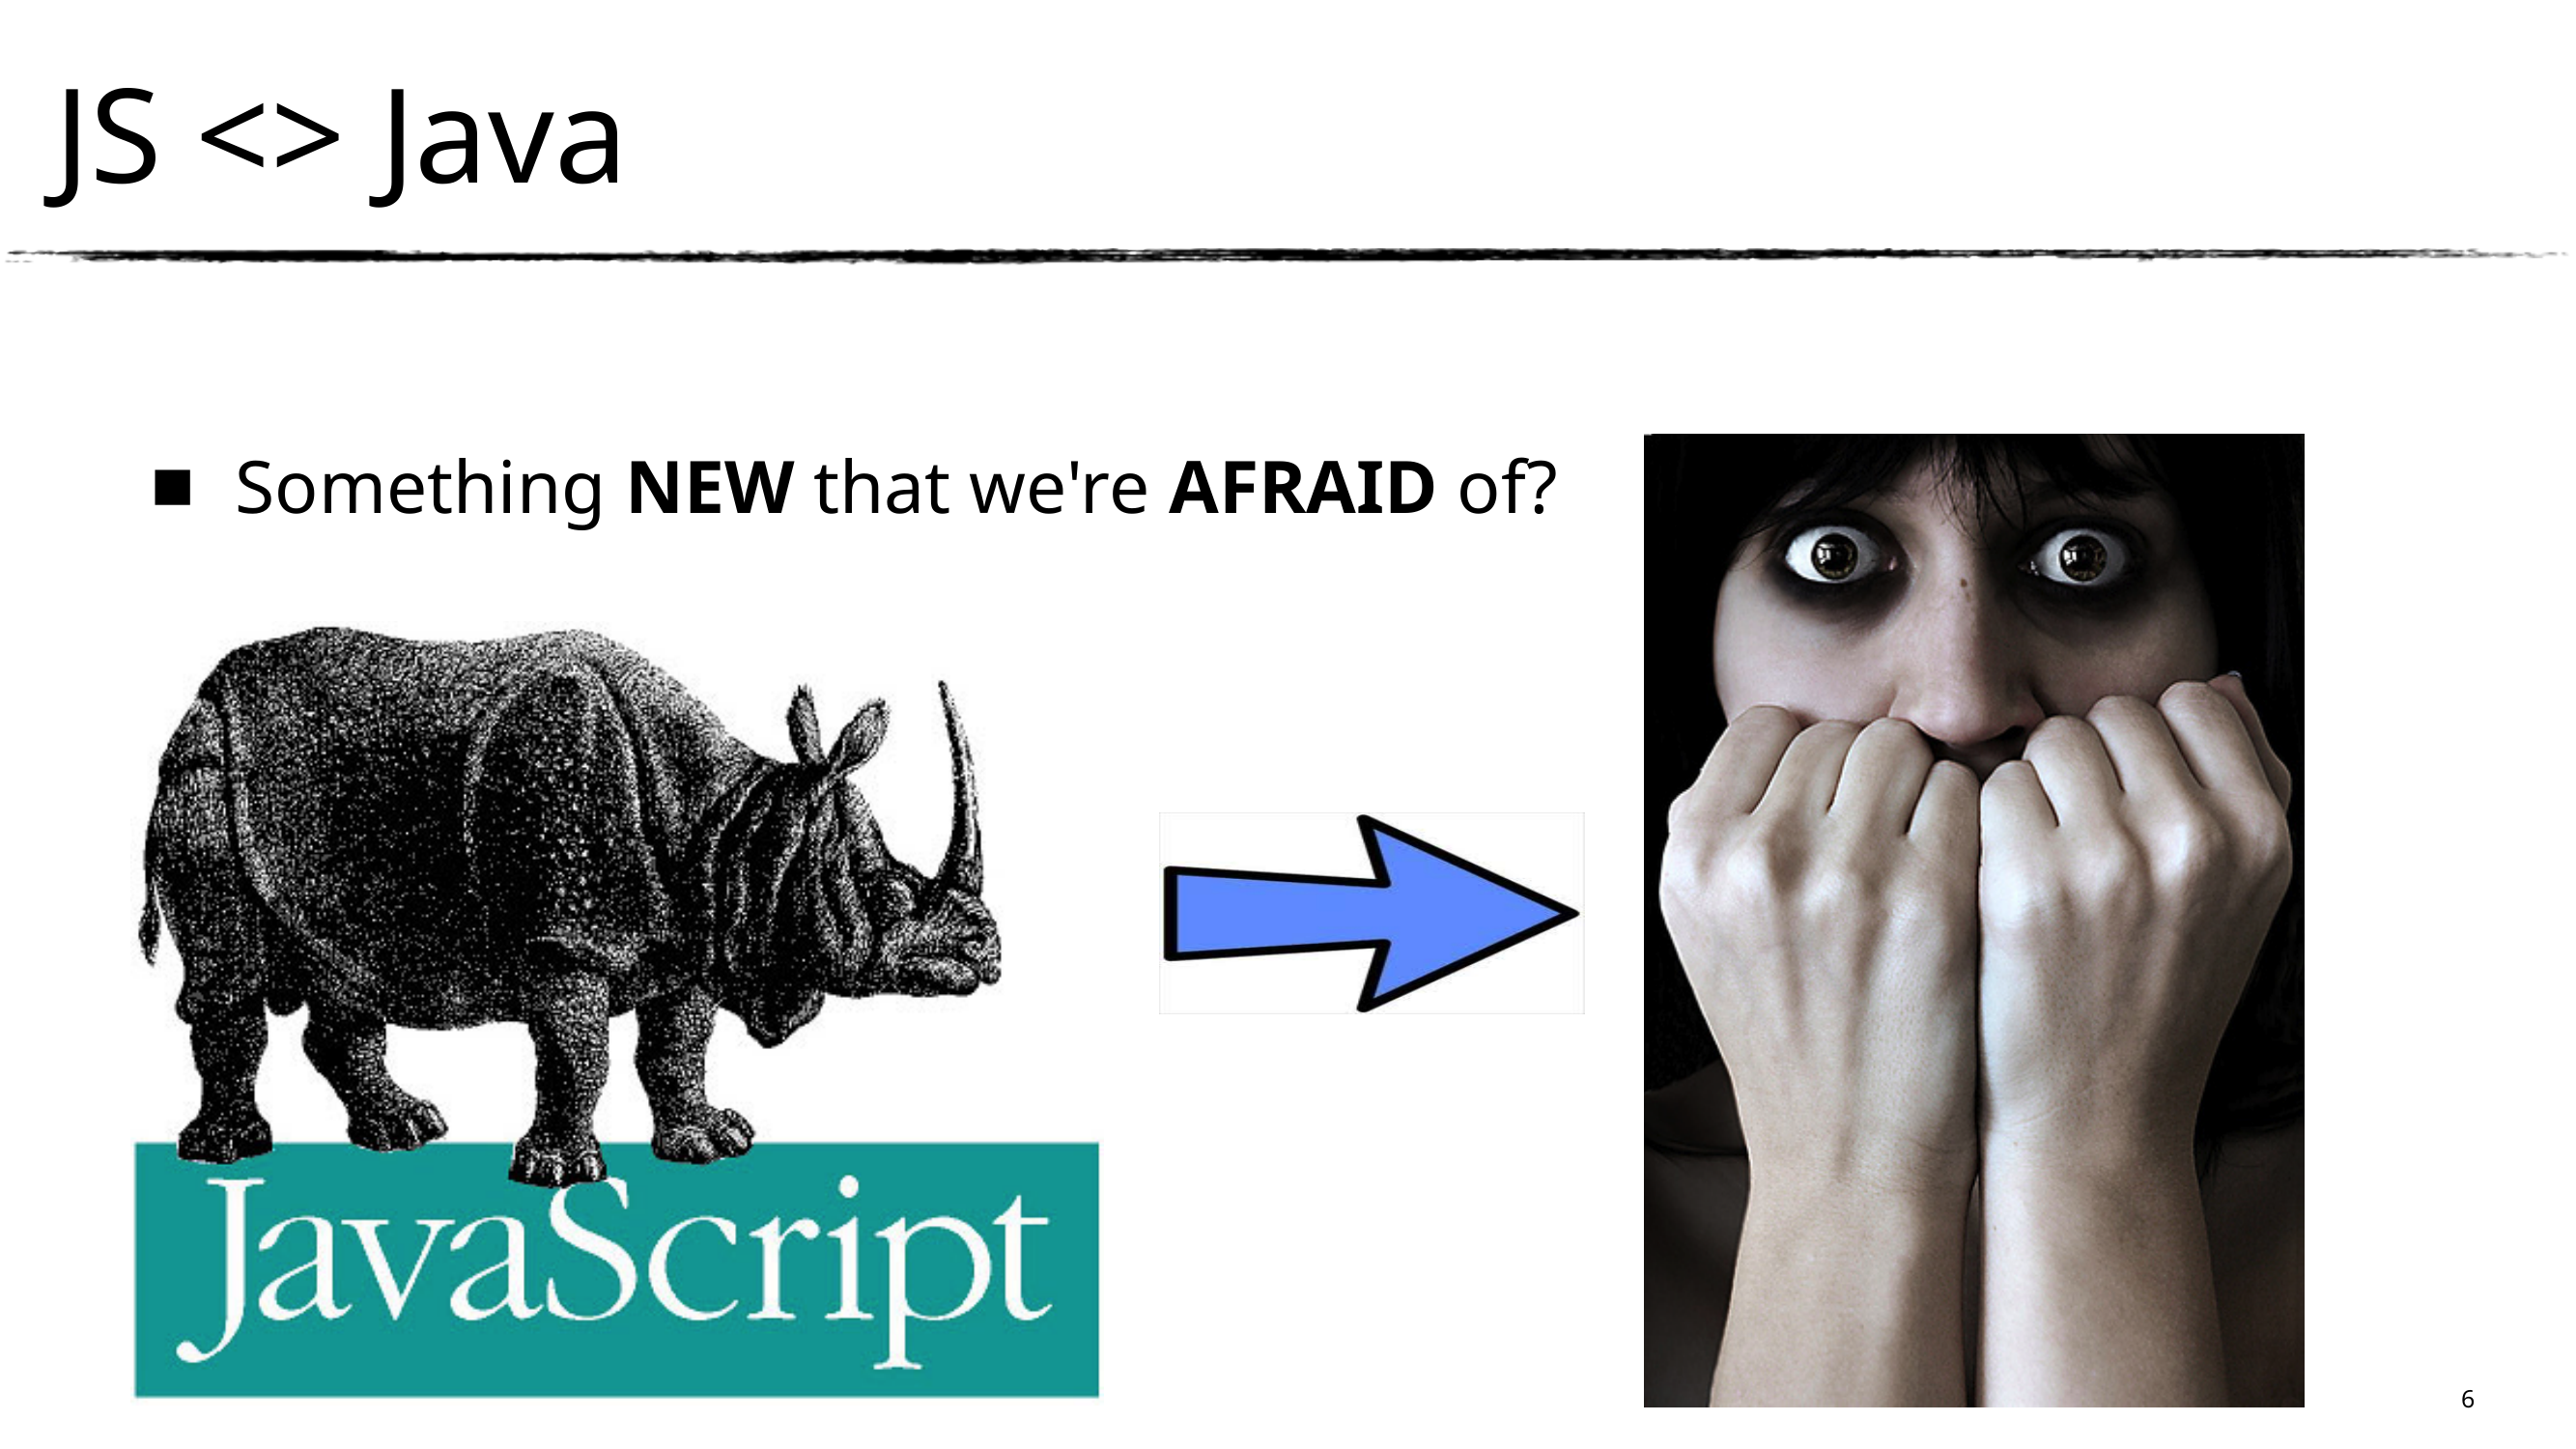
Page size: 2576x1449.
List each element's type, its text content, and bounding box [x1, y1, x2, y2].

picture [1644, 434, 2305, 1407]
picture [1159, 812, 1585, 1015]
picture [130, 621, 1104, 1406]
text_box [2447, 1376, 2490, 1421]
text_box Something NEW that we're AFRAID of? [116, 326, 2457, 1387]
text_box JS <> Java [45, 12, 2528, 250]
picture [0, 248, 2576, 268]
